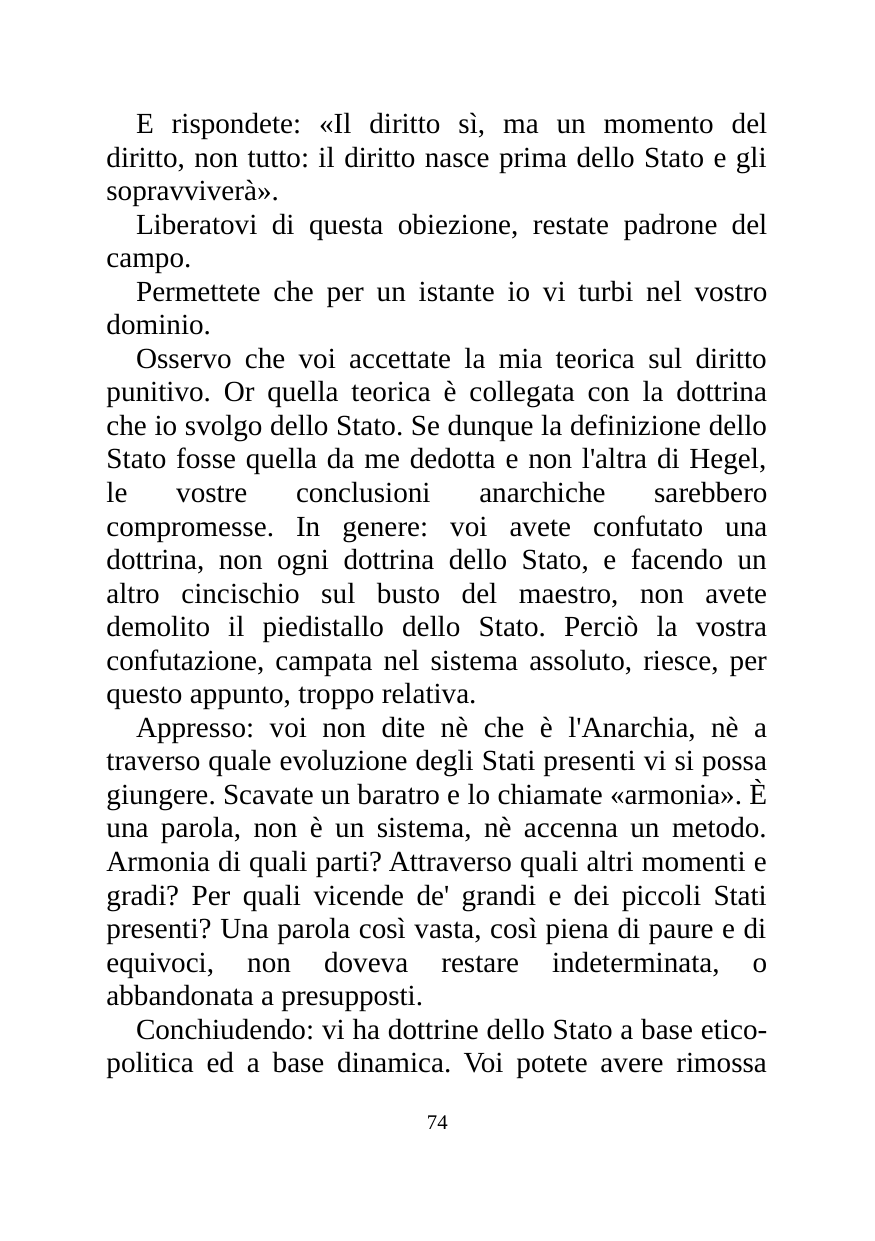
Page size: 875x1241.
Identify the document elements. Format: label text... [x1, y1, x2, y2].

text Permettete che per un istante io vi turbi nel vostro dominio. [106, 274, 768, 341]
text Liberatovi di questa obiezione, restate padrone del campo. [106, 207, 768, 274]
text Conchiudendo: vi ha dottrine dello Stato a base etico-politica ed a base dinamica. Voi potete avere rimossa [106, 1012, 768, 1079]
text Appresso: voi non dite nè che è l'Anarchia, nè a traverso quale evoluzione degli Stati presenti vi si possa giungere. Scavate un baratro e lo chiamate «armonia». È una parola, non è un sistema, nè accenna un metodo. Armonia di quali parti? Attraverso quali altri momenti e gradi? Per quali vicende de' grandi e dei piccoli Stati presenti? Una parola così vasta, così piena di paure e di equivoci, non doveva restare indeterminata, o abbandonata a presupposti. [106, 710, 768, 1012]
text Osservo che voi accettate la mia teorica sul diritto punitivo. Or quella teorica è collegata con la dottrina che io svolgo dello Stato. Se dunque la definizione dello Stato fosse quella da me dedotta e non l'altra di Hegel, le vostre conclusioni anarchiche sarebbero compromesse. In genere: voi avete confutato una dottrina, non ogni dottrina dello Stato, e facendo un altro cincischio sul busto del maestro, non avete demolito il piedistallo dello Stato. Perciò la vostra confutazione, campata nel sistema assoluto, riesce, per questo appunto, troppo relativa. [106, 341, 768, 710]
text E rispondete: «Il diritto sì, ma un momento del diritto, non tutto: il diritto nasce prima dello Stato e gli sopravviverà». [106, 106, 768, 207]
